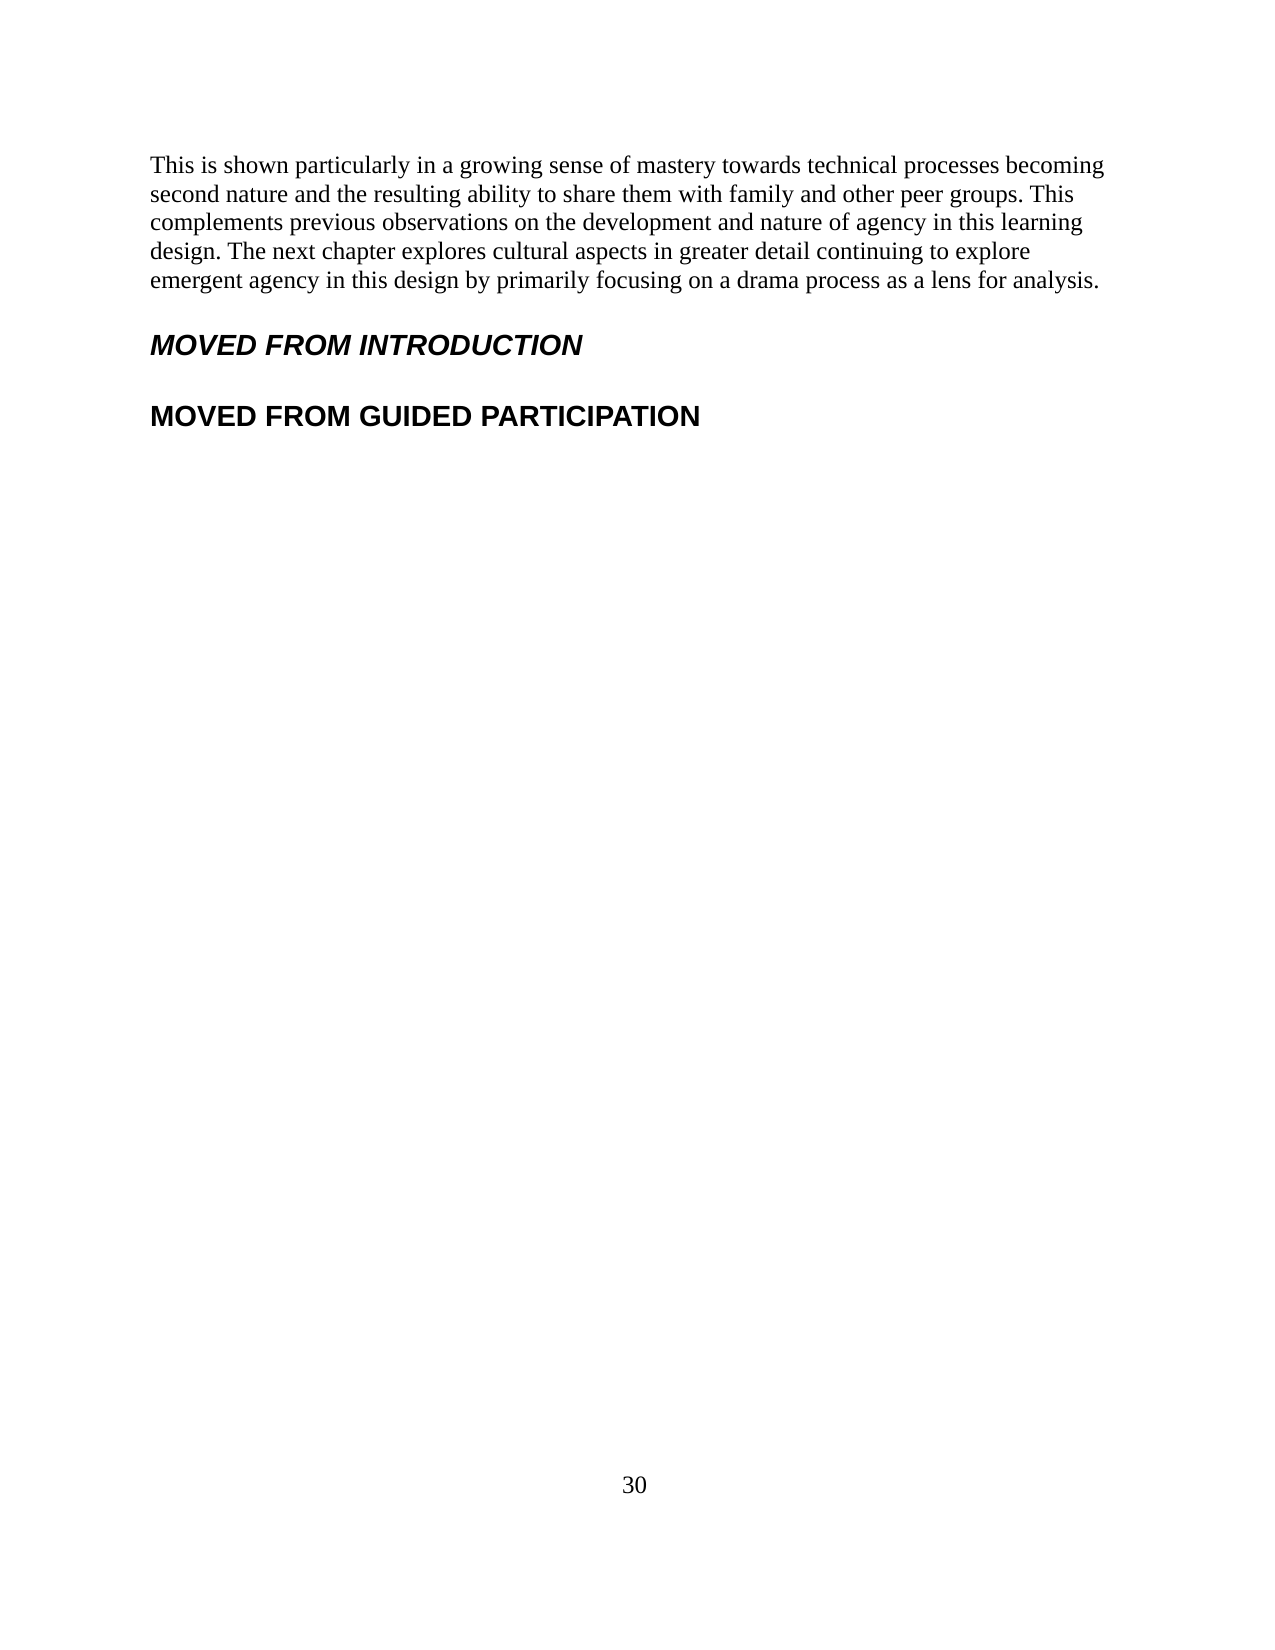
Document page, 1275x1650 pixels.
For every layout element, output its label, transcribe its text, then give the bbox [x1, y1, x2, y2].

subtitle MOVED FROM INTRODUCTION [150, 328, 1125, 361]
text This is shown particularly in a growing sense of mastery towards technical processes becoming second nature and the resulting ability to share them with family and other peer groups. This complements previous observations on the development and nature of agency in this learning design. The next chapter explores cultural aspects in greater detail continuing to explore emergent agency in this design by primarily focusing on a drama process as a lens for analysis. [150, 150, 1125, 294]
subtitle MOVED FROM GUIDED PARTICIPATION [150, 399, 1125, 432]
